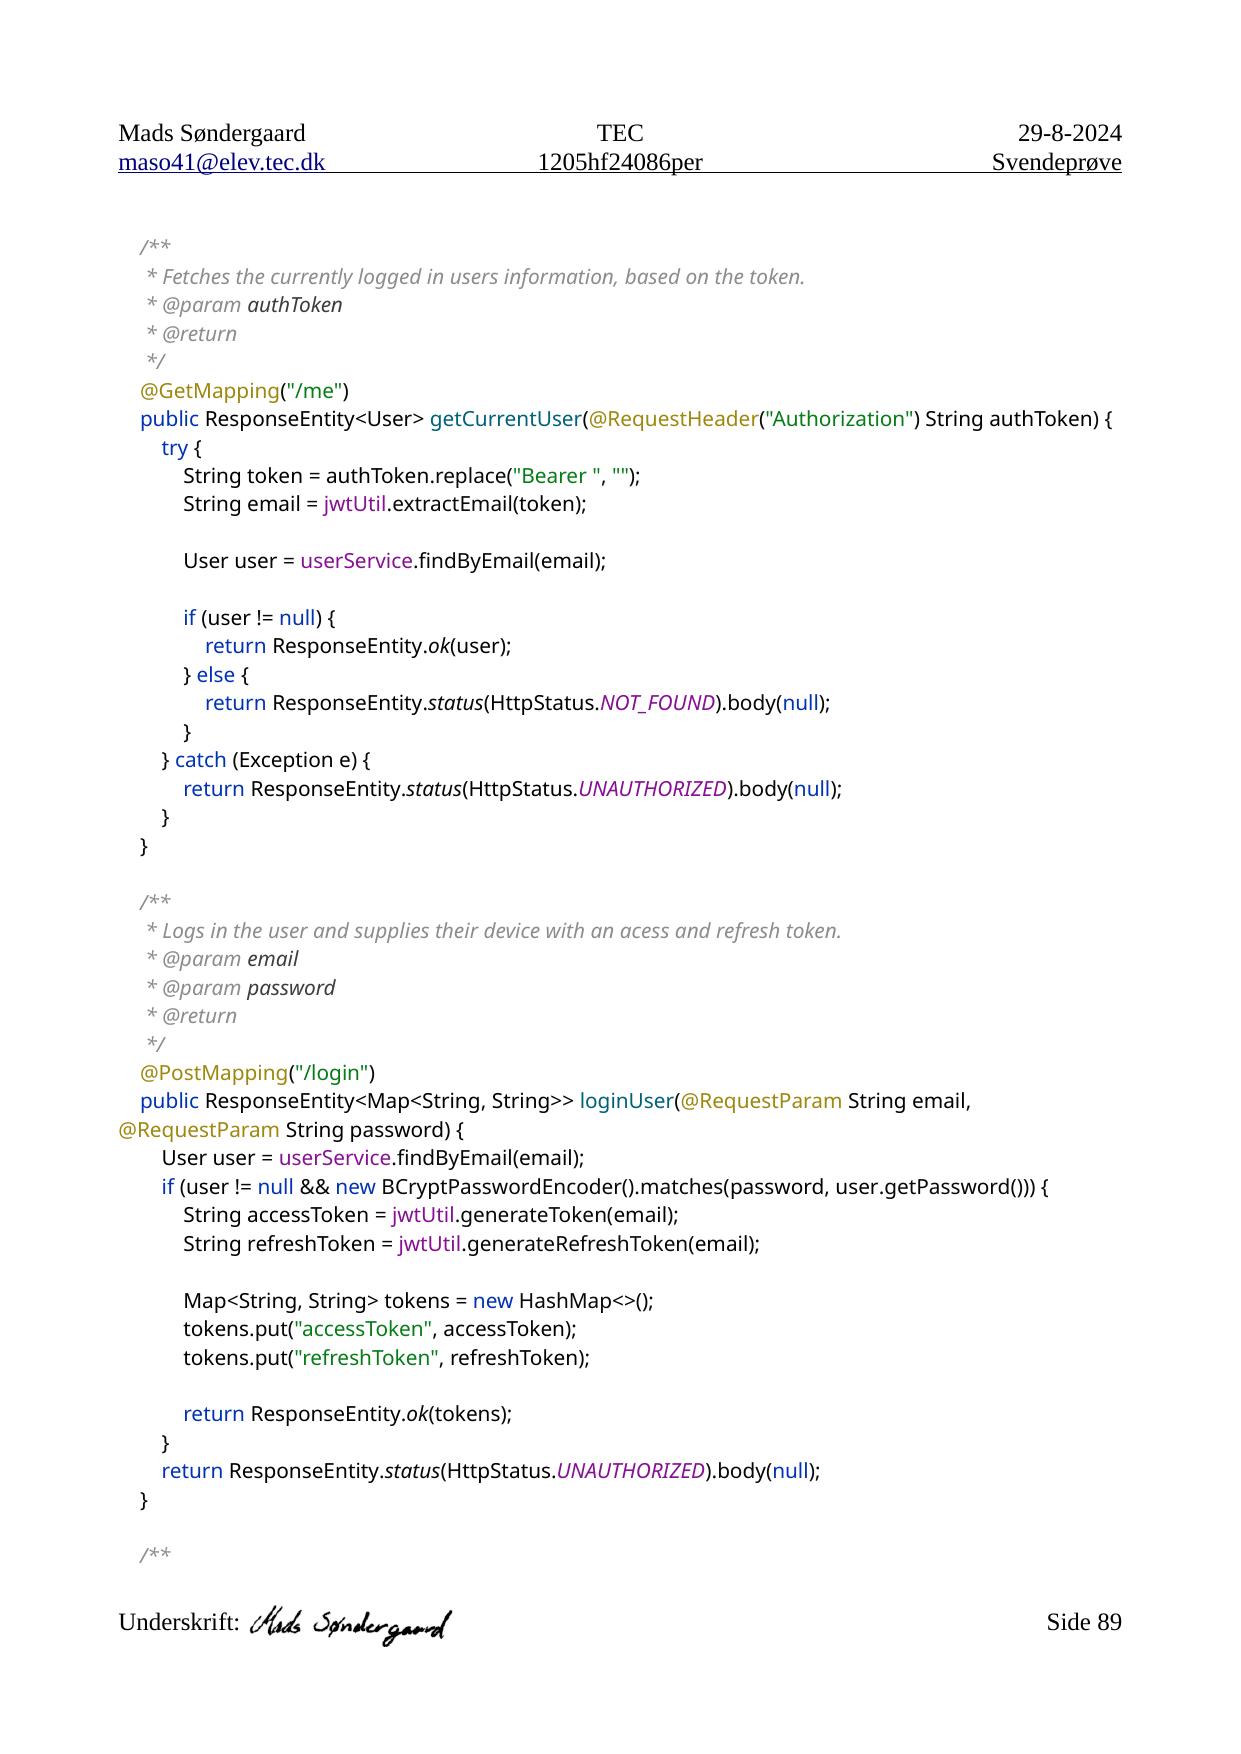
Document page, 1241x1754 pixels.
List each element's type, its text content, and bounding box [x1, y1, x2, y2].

picture [244, 1600, 458, 1647]
text /** * Fetches the currently logged in users information, based on the token. * @param authToken * @return */ @GetMapping("/me") public ResponseEntity<User> getCurrentUser(@RequestHeader("Authorization") String authToken) { try { String token = authToken.replace("Bearer ", ""); String email = jwtUtil.extractEmail(token); User user = userService.findByEmail(email); if (user != null) { return ResponseEntity.ok(user); } else { return ResponseEntity.status(HttpStatus.NOT_FOUND).body(null); } } catch (Exception e) { return ResponseEntity.status(HttpStatus.UNAUTHORIZED).body(null); } } /** * Logs in the user and supplies their device with an acess and refresh token. * @param email * @param password * @return */ @PostMapping("/login") public ResponseEntity<Map<String, String>> loginUser(@RequestParam String email, @RequestParam String password) { User user = userService.findByEmail(email); if (user != null && new BCryptPasswordEncoder().matches(password, user.getPassword())) { String accessToken = jwtUtil.generateToken(email); String refreshToken = jwtUtil.generateRefreshToken(email); Map<String, String> tokens = new HashMap<>(); tokens.put("accessToken", accessToken); tokens.put("refreshToken", refreshToken); return ResponseEntity.ok(tokens); } return ResponseEntity.status(HttpStatus.UNAUTHORIZED).body(null); } /** [118, 205, 1122, 1570]
